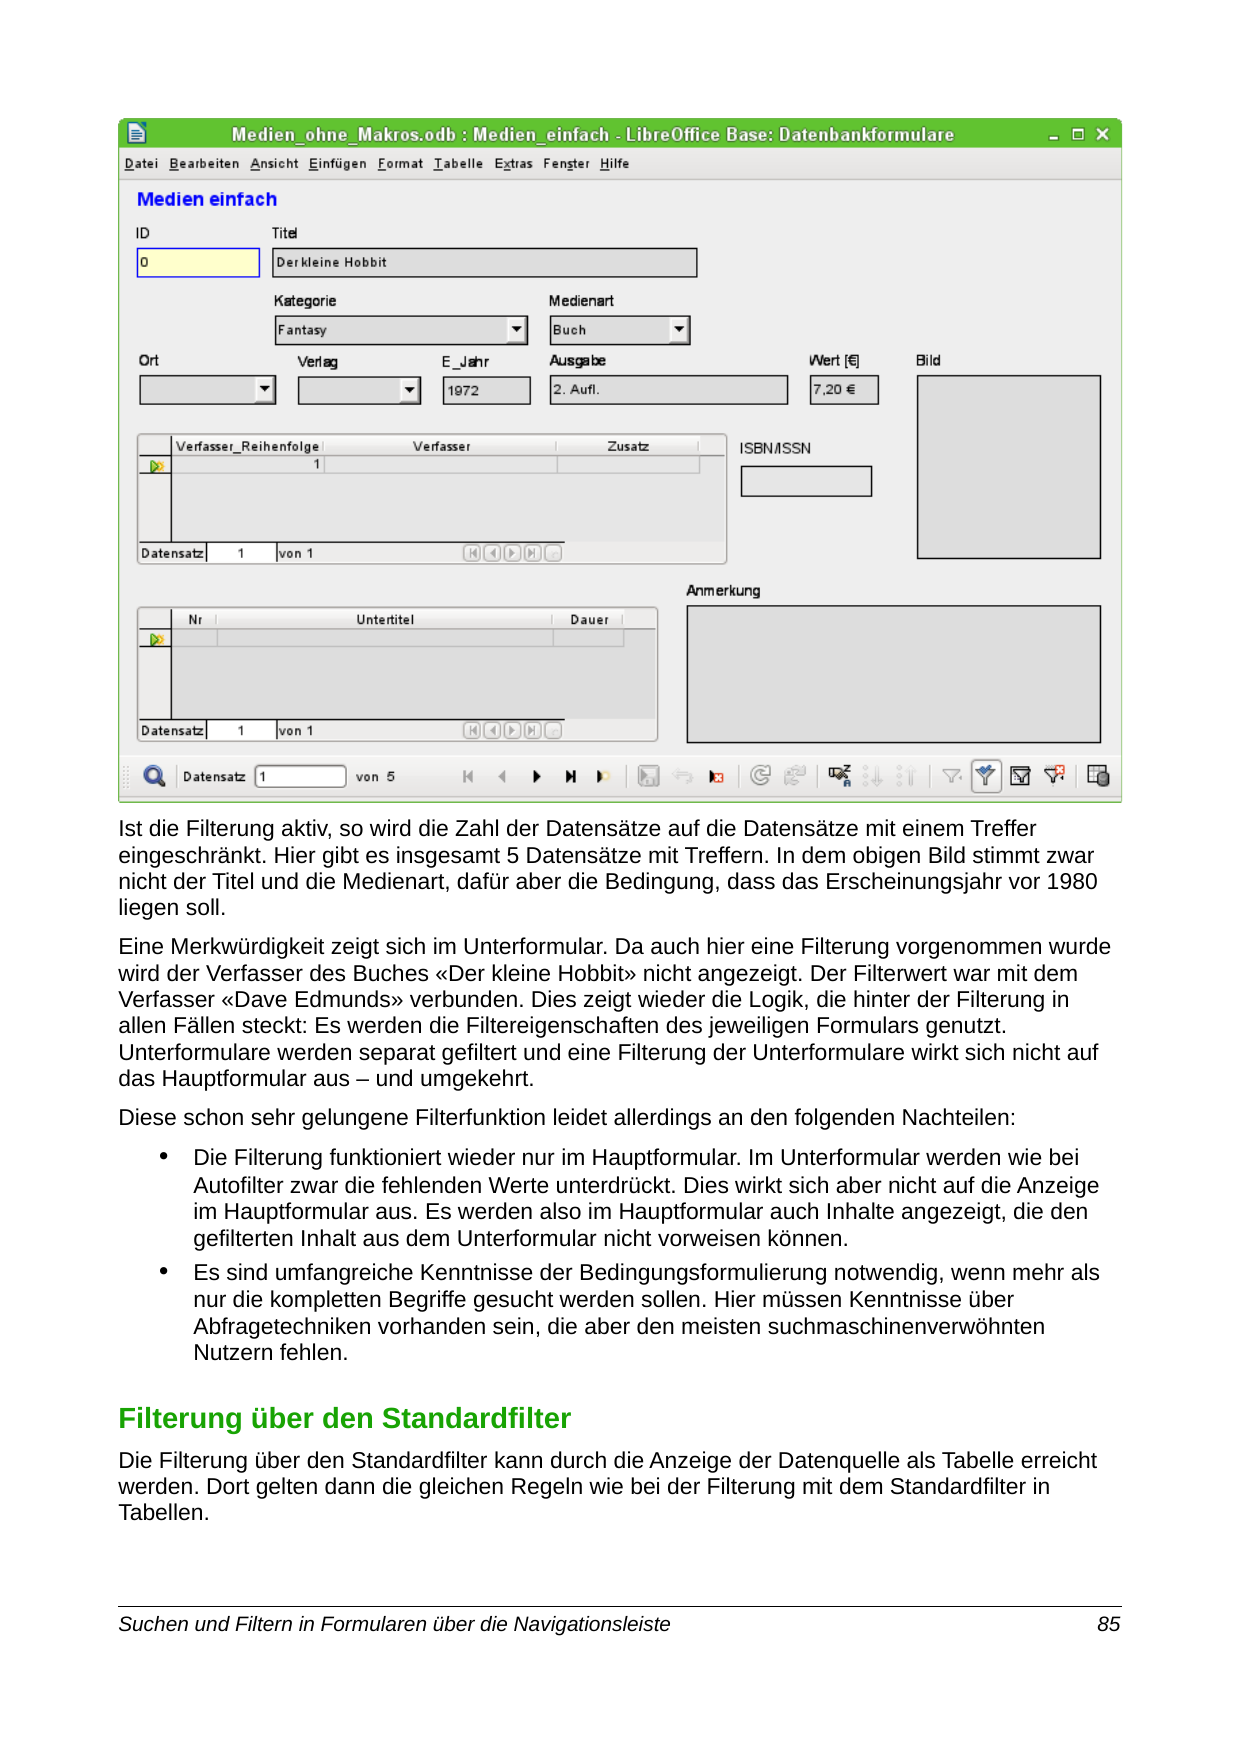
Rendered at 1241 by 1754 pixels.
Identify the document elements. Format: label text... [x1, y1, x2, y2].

text Diese schon sehr gelungene Filterfunktion leidet allerdings an den folgenden Nachteilen: [118, 1104, 1122, 1130]
list Die Filterung funktioniert wieder nur im Hauptformular. Im Unterformular werden wie bei Autofilter zwar die fehlenden Werte unterdrückt. Dies wirkt sich aber nicht auf die Anzeige im Hauptformular aus. Es werden also im Hauptformular auch Inhalte angezeigt, die den gefilterten Inhalt aus dem Unterformular nicht vorweisen können. [156, 1143, 1122, 1251]
text Eine Merkwürdigkeit zeigt sich im Unterformular. Da auch hier eine Filterung vorgenommen wurde wird der Verfasser des Buches «Der kleine Hobbit» nicht angezeigt. Der Filterwert war mit dem Verfasser «Dave Edmunds» verbunden. Dies zeigt wieder die Logik, die hinter der Filterung in allen Fällen steckt: Es werden die Filtereigenschaften des jeweiligen Formulars genutzt. Unterformulare werden separat gefiltert und eine Filterung der Unterformulare wirkt sich nicht auf das Hauptformular aus – und umgekehrt. [118, 933, 1122, 1091]
picture [118, 118, 1123, 803]
text Die Filterung über den Standardfilter kann durch die Anzeige der Datenquelle als Tabelle erreicht werden. Dort gelten dann die gleichen Regeln wie bei der Filterung mit dem Standardfilter in Tabellen. [118, 1447, 1122, 1526]
list Es sind umfangreiche Kenntnisse der Bedingungsformulierung notwendig, wenn mehr als nur die kompletten Begriffe gesucht werden sollen. Hier müssen Kenntnisse über Abfragetechniken vorhanden sein, die aber den meisten suchmaschinenverwöhnten Nutzern fehlen. [156, 1257, 1122, 1365]
subtitle Filterung über den Standardfilter [118, 1401, 1122, 1434]
text Ist die Filterung aktiv, so wird die Zahl der Datensätze auf die Datensätze mit einem Treffer eingeschränkt. Hier gibt es insgesamt 5 Datensätze mit Treffern. In dem obigen Bild stimmt zwar nicht der Titel und die Medienart, dafür aber die Bedingung, dass das Erscheinungsjahr vor 1980 liegen soll. [118, 815, 1122, 921]
